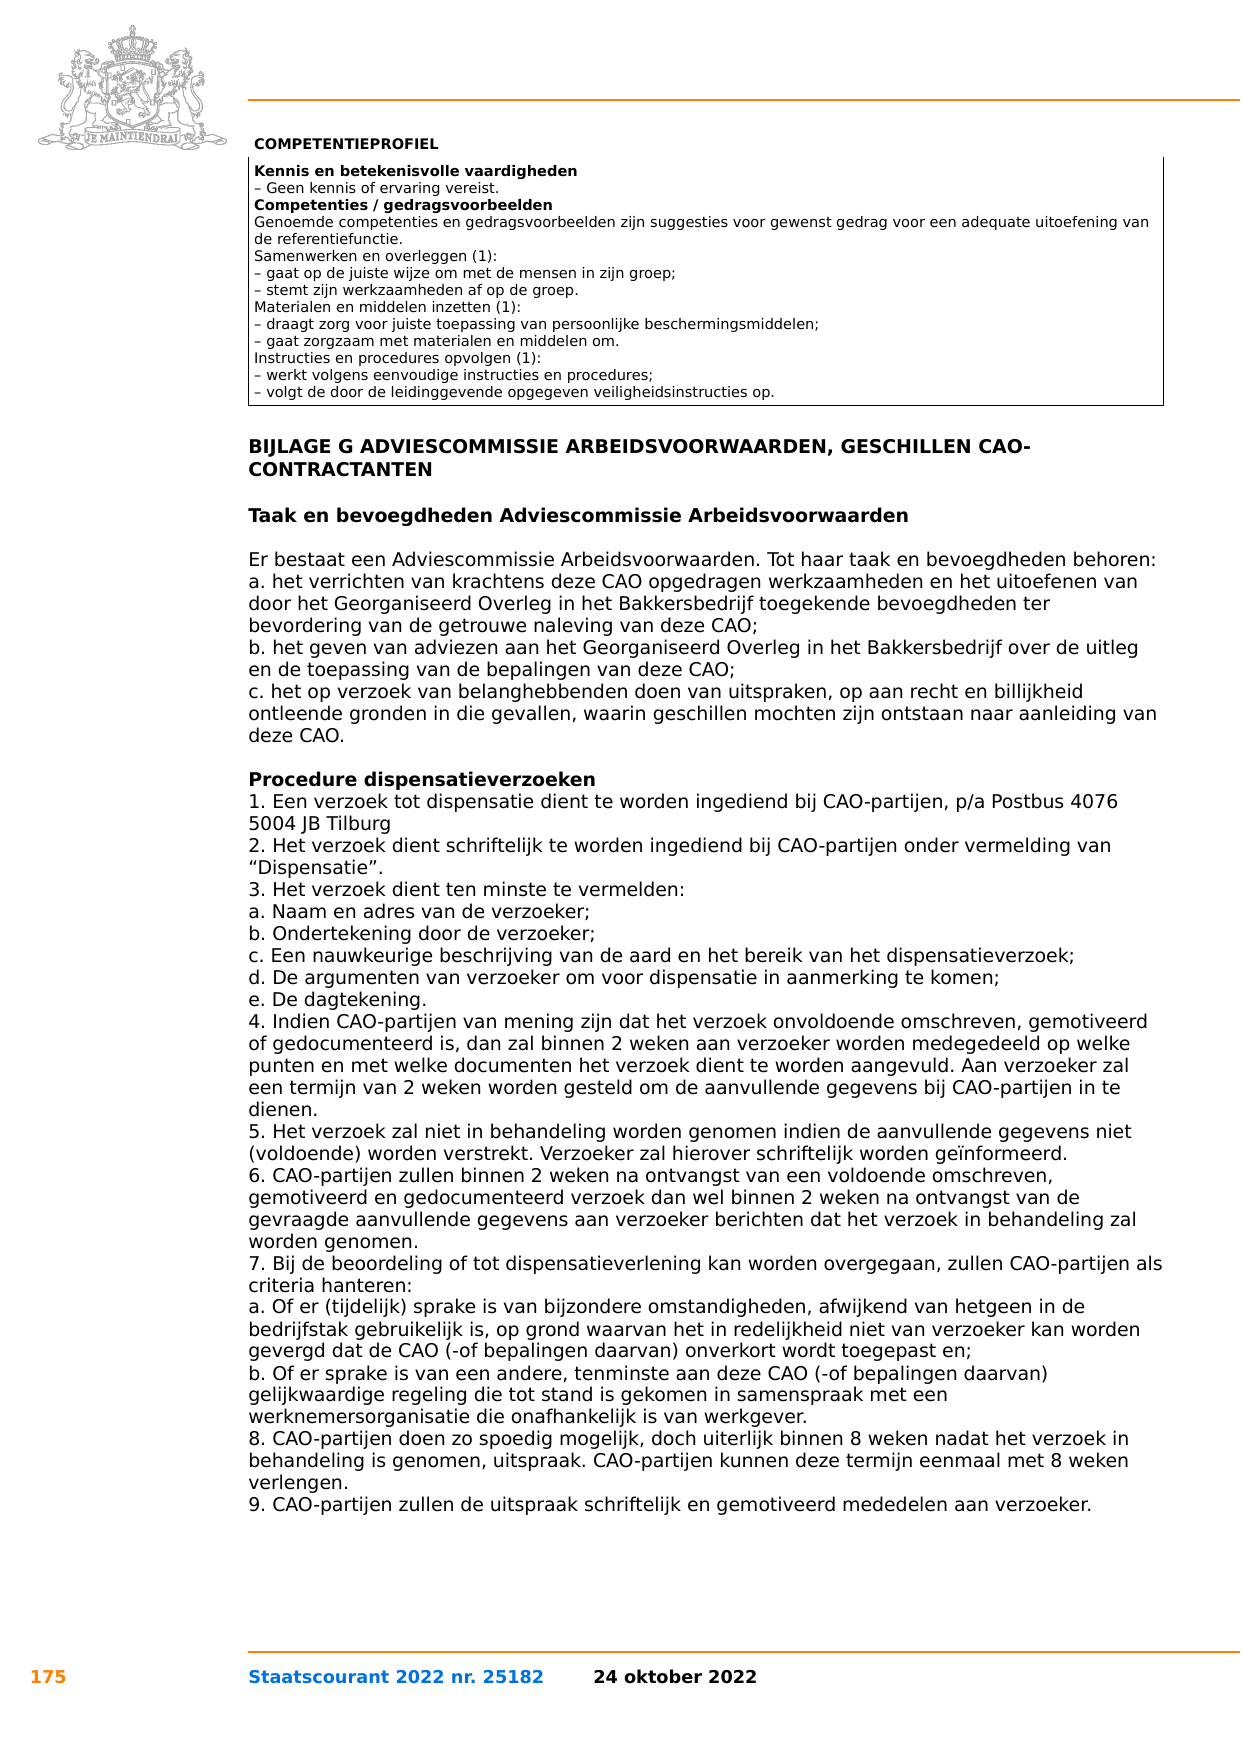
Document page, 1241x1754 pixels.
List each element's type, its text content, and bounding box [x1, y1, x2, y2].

subtitle Procedure dispensatieverzoeken [248, 769, 1163, 791]
table_header COMPETENTIEPROFIEL [249, 131, 1163, 157]
subtitle BIJLAGE G ADVIESCOMMISSIE ARBEIDSVOORWAARDEN, GESCHILLEN CAO-CONTRACTANTEN [248, 436, 1163, 480]
text b. het geven van adviezen aan het Georganiseerd Overleg in het Bakkersbedrijf over de uitleg en de toepassing van de bepalingen van deze CAO; [248, 637, 1163, 681]
text 1. Een verzoek tot dispensatie dient te worden ingediend bij CAO-partijen, p/a Postbus 4076 5004 JB Tilburg [248, 791, 1163, 835]
text e. De dagtekening. [248, 989, 1163, 1011]
text Er bestaat een Adviescommissie Arbeidsvoorwaarden. Tot haar taak en bevoegdheden behoren: [248, 549, 1163, 571]
text 7. Bij de beoordeling of tot dispensatieverlening kan worden overgegaan, zullen CAO-partijen als criteria hanteren: [248, 1252, 1163, 1296]
text a. Naam en adres van de verzoeker; [248, 901, 1163, 923]
picture [38, 25, 227, 150]
text 2. Het verzoek dient schriftelijk te worden ingediend bij CAO-partijen onder vermelding van “Dispensatie”. [248, 835, 1163, 879]
table_cell Kennis en betekenisvolle vaardigheden – Geen kennis of ervaring vereist. Competenties / gedragsvoorbeelden Genoemde competenties en gedragsvoorbeelden zijn suggesties voor gewenst gedrag voor een adequate uitoefening van de referentiefunctie. Samenwerken en overleggen (1): – gaat op de juiste wijze om met de mensen in zijn groep; – stemt zijn werkzaamheden af op de groep. Materialen en middelen inzetten (1): – draagt zorg voor juiste toepassing van persoonlijke beschermingsmiddelen; – gaat zorgzaam met materialen en middelen om. Instructies en procedures opvolgen (1): – werkt volgens eenvoudige instructies en procedures; – volgt de door de leidinggevende opgegeven veiligheidsinstructies op. [249, 158, 1163, 405]
text 6. CAO-partijen zullen binnen 2 weken na ontvangst van een voldoende omschreven, gemotiveerd en gedocumenteerd verzoek dan wel binnen 2 weken na ontvangst van de gevraagde aanvullende gegevens aan verzoeker berichten dat het verzoek in behandeling zal worden genomen. [248, 1164, 1163, 1252]
text 5. Het verzoek zal niet in behandeling worden genomen indien de aanvullende gegevens niet (voldoende) worden verstrekt. Verzoeker zal hierover schriftelijk worden geïnformeerd. [248, 1121, 1163, 1164]
text 4. Indien CAO-partijen van mening zijn dat het verzoek onvoldoende omschreven, gemotiveerd of gedocumenteerd is, dan zal binnen 2 weken aan verzoeker worden medegedeeld op welke punten en met welke documenten het verzoek dient te worden aangevuld. Aan verzoeker zal een termijn van 2 weken worden gesteld om de aanvullende gegevens bij CAO-partijen in te dienen. [248, 1011, 1163, 1121]
text d. De argumenten van verzoeker om voor dispensatie in aanmerking te komen; [248, 967, 1163, 989]
text c. het op verzoek van belanghebbenden doen van uitspraken, op aan recht en billijkheid ontleende gronden in die gevallen, waarin geschillen mochten zijn ontstaan naar aanleiding van deze CAO. [248, 681, 1163, 747]
text c. Een nauwkeurige beschrijving van de aard en het bereik van het dispensatieverzoek; [248, 945, 1163, 967]
text 8. CAO-partijen doen zo spoedig mogelijk, doch uiterlijk binnen 8 weken nadat het verzoek in behandeling is genomen, uitspraak. CAO-partijen kunnen deze termijn eenmaal met 8 weken verlengen. [248, 1428, 1163, 1494]
text a. Of er (tijdelijk) sprake is van bijzondere omstandigheden, afwijkend van hetgeen in de bedrijfstak gebruikelijk is, op grond waarvan het in redelijkheid niet van verzoeker kan worden gevergd dat de CAO (-of bepalingen daarvan) onverkort wordt toegepast en; [248, 1296, 1163, 1362]
text 9. CAO-partijen zullen de uitspraak schriftelijk en gemotiveerd mededelen aan verzoeker. [248, 1494, 1163, 1516]
text b. Of er sprake is van een andere, tenminste aan deze CAO (-of bepalingen daarvan) gelijkwaardige regeling die tot stand is gekomen in samenspraak met een werknemersorganisatie die onafhankelijk is van werkgever. [248, 1362, 1163, 1428]
text a. het verrichten van krachtens deze CAO opgedragen werkzaamheden en het uitoefenen van door het Georganiseerd Overleg in het Bakkersbedrijf toegekende bevoegdheden ter bevordering van de getrouwe naleving van deze CAO; [248, 571, 1163, 637]
text b. Ondertekening door de verzoeker; [248, 923, 1163, 945]
text 3. Het verzoek dient ten minste te vermelden: [248, 879, 1163, 901]
text Taak en bevoegdheden Adviescommissie Arbeidsvoorwaarden [248, 505, 1163, 527]
